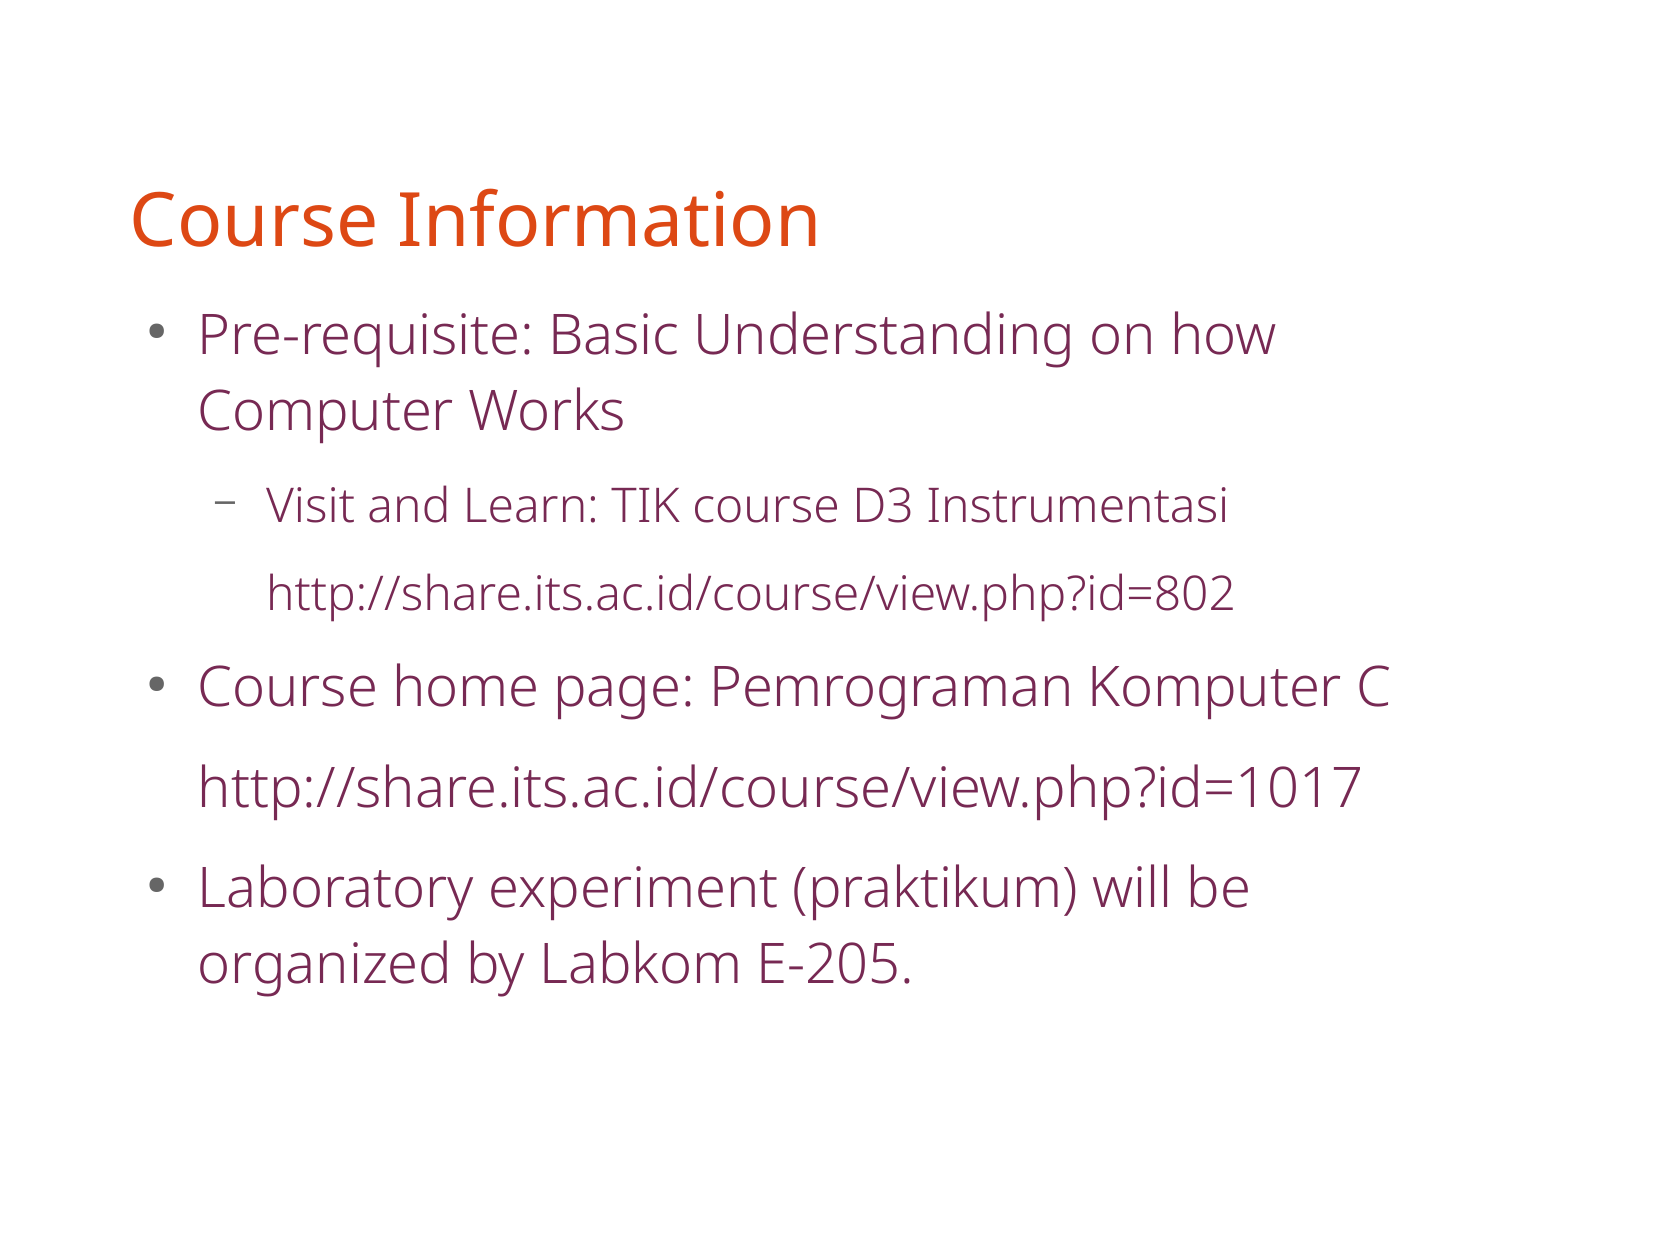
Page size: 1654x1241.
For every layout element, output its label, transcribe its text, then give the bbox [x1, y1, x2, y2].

title Course Information [129, 153, 1518, 281]
list Pre-requisite: Basic Understanding on how Computer Works Visit and Learn: TIK course D3 Instrumentasi http://share.its.ac.id/course/view.php?id=802 Course home page: Pemrograman Komputer C http://share.its.ac.id/course/view.php?id=1017 Laboratory experiment (praktikum) will be organized by Labkom E-205. [129, 295, 1518, 1010]
